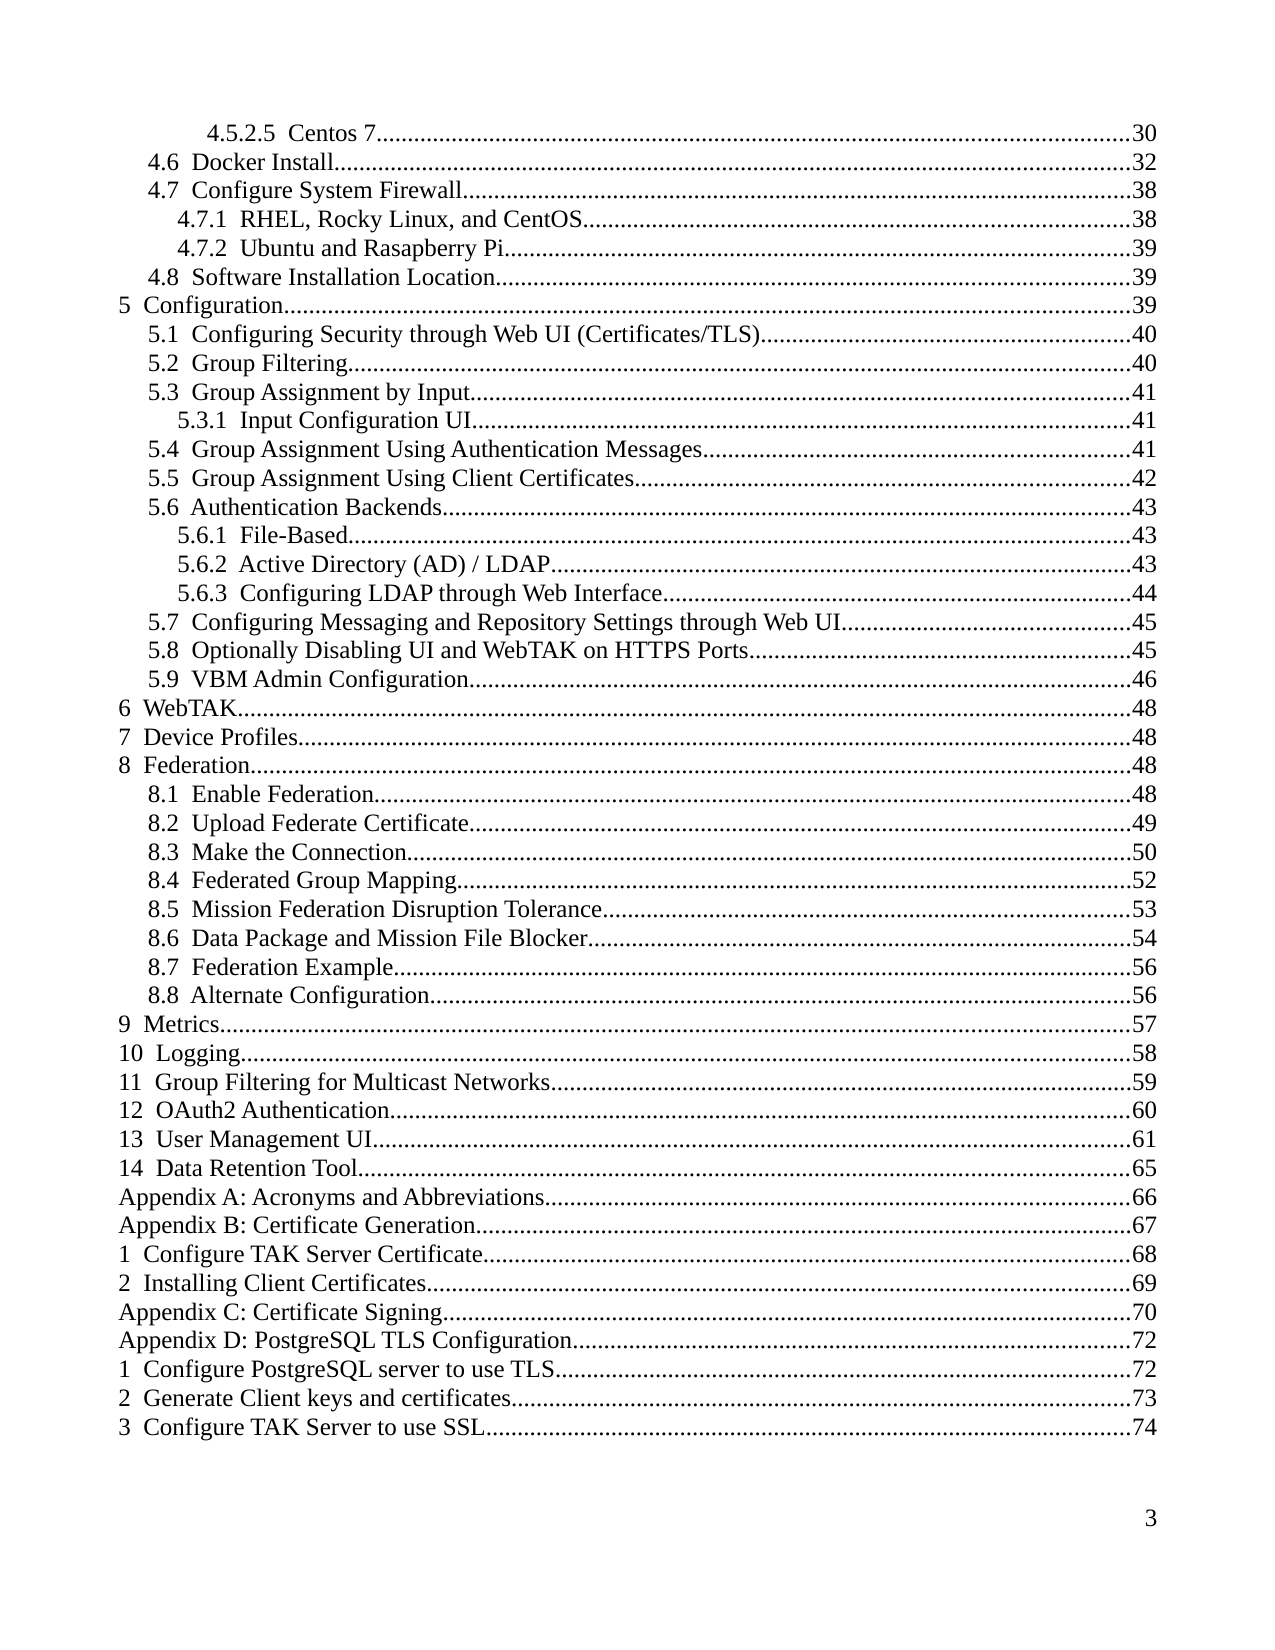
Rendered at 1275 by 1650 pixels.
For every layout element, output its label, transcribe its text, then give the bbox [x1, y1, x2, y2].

text 8.1 Enable Federation 48 [148, 779, 1157, 808]
text 5.5 Group Assignment Using Client Certificates 42 [148, 463, 1157, 492]
text 8.2 Upload Federate Certificate 49 [148, 808, 1157, 837]
text 5.6.3 Configuring LDAP through Web Interface 44 [177, 578, 1157, 607]
text 5.7 Configuring Messaging and Repository Settings through Web UI 45 [148, 607, 1157, 636]
text Appendix B: Certificate Generation 67 [118, 1211, 1157, 1239]
text 8.7 Federation Example 56 [148, 952, 1157, 981]
text 5.3 Group Assignment by Input 41 [148, 377, 1157, 406]
text 1 Configure PostgreSQL server to use TLS 72 [118, 1354, 1157, 1383]
text Appendix A: Acronyms and Abbreviations 66 [118, 1182, 1157, 1211]
text 5.9 VBM Admin Configuration 46 [148, 664, 1157, 693]
text 5 Configuration 39 [118, 291, 1157, 319]
text 7 Device Profiles 48 [118, 722, 1157, 751]
text 4.8 Software Installation Location 39 [148, 262, 1157, 291]
text 2 Installing Client Certificates 69 [118, 1268, 1157, 1297]
text 13 User Management UI 61 [118, 1124, 1157, 1153]
text 2 Generate Client keys and certificates 73 [118, 1383, 1157, 1412]
text 5.6.2 Active Directory (AD) / LDAP 43 [177, 549, 1157, 578]
text Appendix C: Certificate Signing 70 [118, 1297, 1157, 1326]
text 1 Configure TAK Server Certificate 68 [118, 1239, 1157, 1268]
text 4.7.1 RHEL, Rocky Linux, and CentOS 38 [177, 204, 1157, 233]
text 6 WebTAK 48 [118, 693, 1157, 722]
text 8.8 Alternate Configuration 56 [148, 981, 1157, 1009]
text 14 Data Retention Tool 65 [118, 1153, 1157, 1182]
text 11 Group Filtering for Multicast Networks 59 [118, 1067, 1157, 1096]
text 3 Configure TAK Server to use SSL 74 [118, 1412, 1157, 1441]
text 5.2 Group Filtering 40 [148, 348, 1157, 377]
text 5.1 Configuring Security through Web UI (Certificates/TLS) 40 [148, 319, 1157, 348]
text 4.5.2.5 Centos 7 30 [207, 118, 1157, 147]
text Appendix D: PostgreSQL TLS Configuration 72 [118, 1326, 1157, 1354]
text 5.3.1 Input Configuration UI 41 [177, 406, 1157, 434]
text 4.6 Docker Install 32 [148, 147, 1157, 176]
text 12 OAuth2 Authentication 60 [118, 1096, 1157, 1124]
text 8 Federation 48 [118, 751, 1157, 779]
text 4.7.2 Ubuntu and Rasapberry Pi 39 [177, 233, 1157, 262]
text 5.4 Group Assignment Using Authentication Messages 41 [148, 434, 1157, 463]
text 9 Metrics 57 [118, 1009, 1157, 1038]
text 5.8 Optionally Disabling UI and WebTAK on HTTPS Ports 45 [148, 636, 1157, 664]
text 8.4 Federated Group Mapping 52 [148, 866, 1157, 894]
text 8.3 Make the Connection 50 [148, 837, 1157, 866]
text 8.5 Mission Federation Disruption Tolerance 53 [148, 894, 1157, 923]
text 5.6.1 File-Based 43 [177, 521, 1157, 549]
text 10 Logging 58 [118, 1038, 1157, 1067]
text 5.6 Authentication Backends 43 [148, 492, 1157, 521]
text 4.7 Configure System Firewall 38 [148, 176, 1157, 204]
text 8.6 Data Package and Mission File Blocker 54 [148, 923, 1157, 952]
